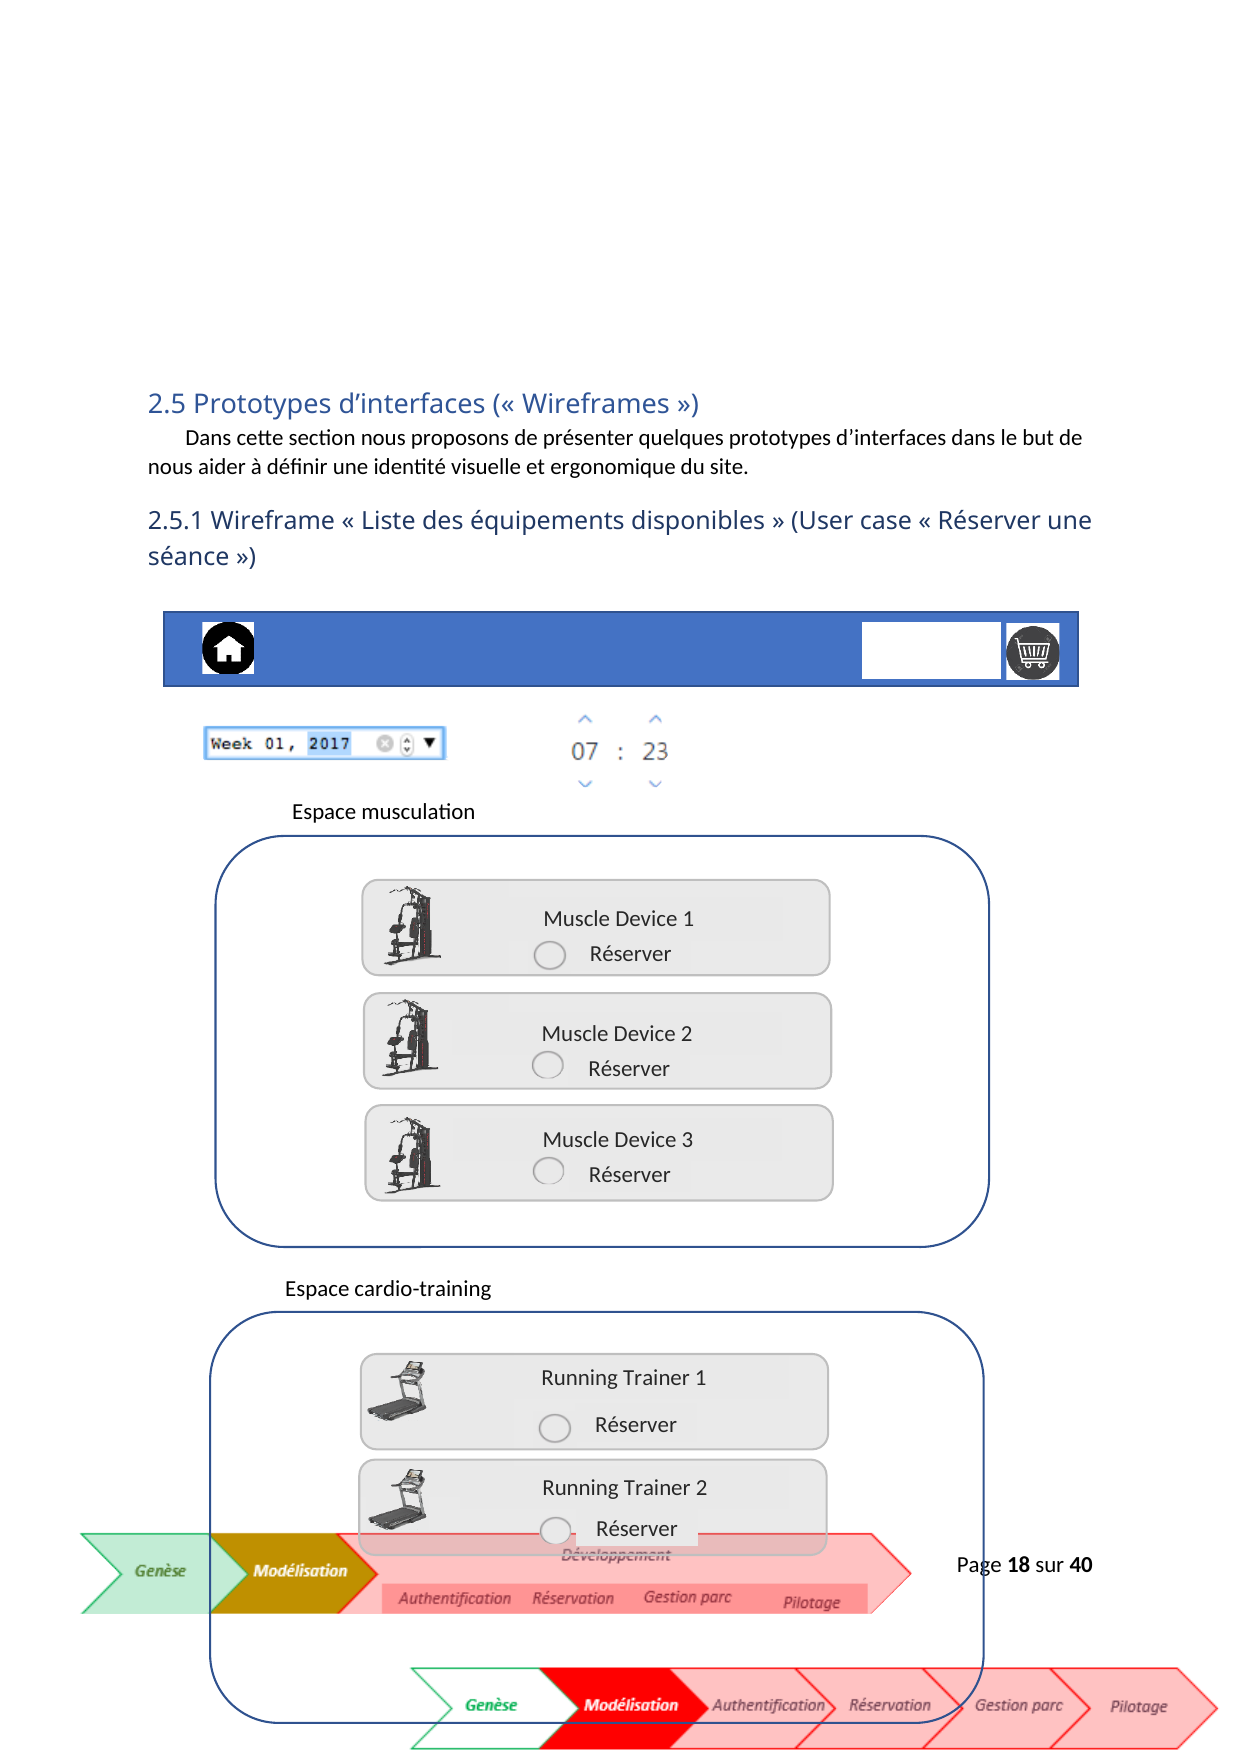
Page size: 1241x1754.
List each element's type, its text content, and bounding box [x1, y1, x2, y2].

text Espace musculation [273, 797, 494, 825]
text Dans cette section nous proposons de présenter quelques prototypes d’interfaces dans le but de nous aider à définir une identité visuelle et ergonomique du site. [148, 423, 1092, 480]
text Laurent [877, 629, 986, 657]
subtitle 2.5 Prototypes d’interfaces (« Wireframes ») [148, 384, 1092, 421]
subtitle 2.5.1 Wireframe « Liste des équipements disponibles » (User case « Réserver une séance ») [148, 502, 1092, 572]
text Espace cardio-training [277, 1274, 499, 1302]
